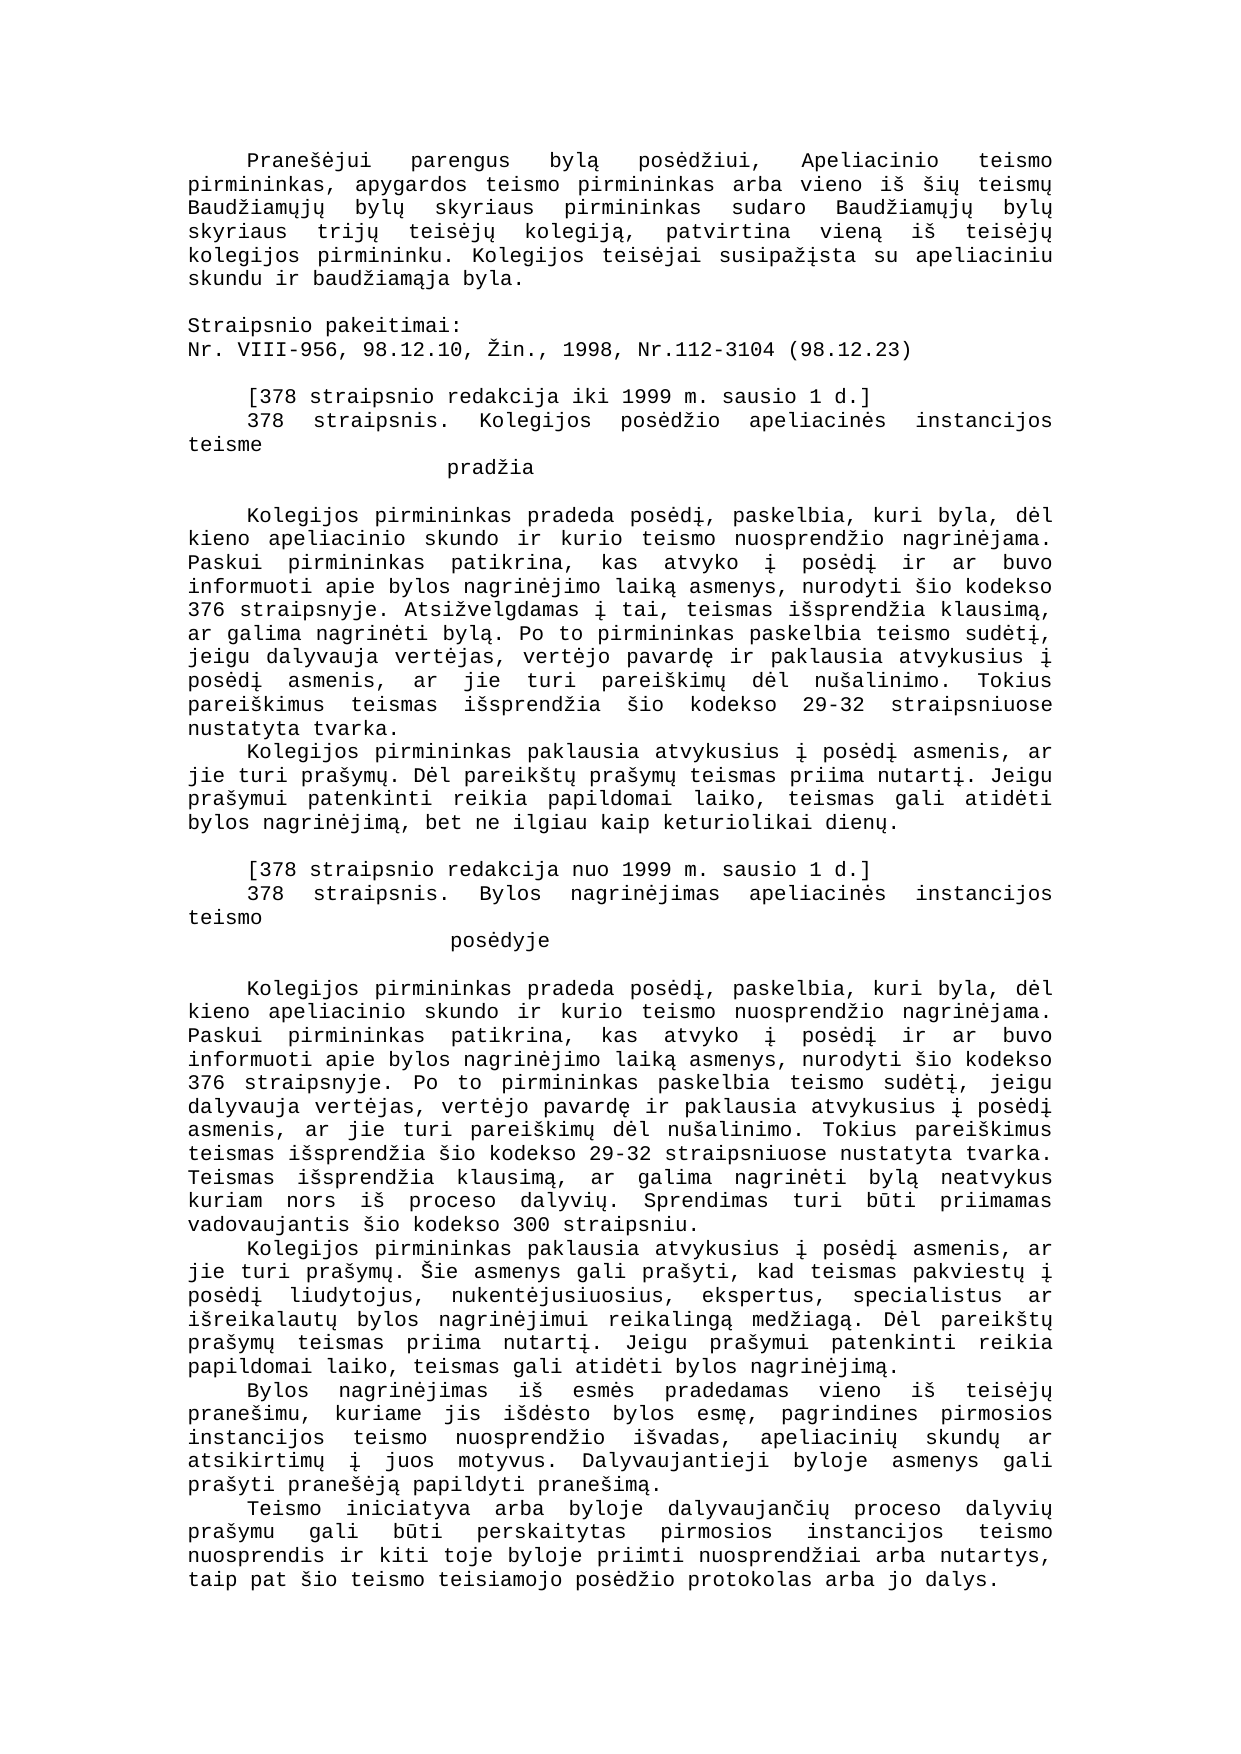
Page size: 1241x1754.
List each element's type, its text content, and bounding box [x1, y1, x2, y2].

text Teismo iniciatyva arba byloje dalyvaujančių proceso dalyvių prašymu gali būti perskaitytas pirmosios instancijos teismo nuosprendis ir kiti toje byloje priimti nuosprendžiai arba nutartys, taip pat šio teismo teisiamojo posėdžio protokolas arba jo dalys. [187, 1498, 1053, 1592]
text 378 straipsnis. Bylos nagrinėjimas apeliacinės instancijos teismo [187, 883, 1053, 930]
text Bylos nagrinėjimas iš esmės pradedamas vieno iš teisėjų pranešimu, kuriame jis išdėsto bylos esmę, pagrindines pirmosios instancijos teismo nuosprendžio išvadas, apeliacinių skundų ar atsikirtimų į juos motyvus. Dalyvaujantieji byloje asmenys gali prašyti pranešėją papildyti pranešimą. [187, 1379, 1053, 1498]
text [378 straipsnio redakcija iki 1999 m. sausio 1 d.] [187, 386, 1053, 410]
text pradžia [187, 457, 1053, 481]
text [378 straipsnio redakcija nuo 1999 m. sausio 1 d.] [187, 859, 1053, 883]
text Pranešėjui parengus bylą posėdžiui, Apeliacinio teismo pirmininkas, apygardos teismo pirmininkas arba vieno iš šių teismų Baudžiamųjų bylų skyriaus pirmininkas sudaro Baudžiamųjų bylų skyriaus trijų teisėjų kolegiją, patvirtina vieną iš teisėjų kolegijos pirmininku. Kolegijos teisėjai susipažįsta su apeliaciniu skundu ir baudžiamąja byla. [187, 150, 1053, 292]
text Kolegijos pirmininkas pradeda posėdį, paskelbia, kuri byla, dėl kieno apeliacinio skundo ir kurio teismo nuosprendžio nagrinėjama. Paskui pirmininkas patikrina, kas atvyko į posėdį ir ar buvo informuoti apie bylos nagrinėjimo laiką asmenys, nurodyti šio kodekso 376 straipsnyje. Po to pirmininkas paskelbia teismo sudėtį, jeigu dalyvauja vertėjas, vertėjo pavardę ir paklausia atvykusius į posėdį asmenis, ar jie turi pareiškimų dėl nušalinimo. Tokius pareiškimus teismas išsprendžia šio kodekso 29-32 straipsniuose nustatyta tvarka. Teismas išsprendžia klausimą, ar galima nagrinėti bylą neatvykus kuriam nors iš proceso dalyvių. Sprendimas turi būti priimamas vadovaujantis šio kodekso 300 straipsniu. [187, 978, 1053, 1238]
text Nr. VIII-956, 98.12.10, Žin., 1998, Nr.112-3104 (98.12.23) [187, 339, 1053, 363]
text 378 straipsnis. Kolegijos posėdžio apeliacinės instancijos teisme [187, 410, 1053, 457]
text Straipsnio pakeitimai: [187, 316, 1053, 339]
text Kolegijos pirmininkas pradeda posėdį, paskelbia, kuri byla, dėl kieno apeliacinio skundo ir kurio teismo nuosprendžio nagrinėjama. Paskui pirmininkas patikrina, kas atvyko į posėdį ir ar buvo informuoti apie bylos nagrinėjimo laiką asmenys, nurodyti šio kodekso 376 straipsnyje. Atsižvelgdamas į tai, teismas išsprendžia klausimą, ar galima nagrinėti bylą. Po to pirmininkas paskelbia teismo sudėtį, jeigu dalyvauja vertėjas, vertėjo pavardę ir paklausia atvykusius į posėdį asmenis, ar jie turi pareiškimų dėl nušalinimo. Tokius pareiškimus teismas išsprendžia šio kodekso 29-32 straipsniuose nustatyta tvarka. [187, 505, 1053, 741]
text posėdyje [187, 930, 1053, 954]
text Kolegijos pirmininkas paklausia atvykusius į posėdį asmenis, ar jie turi prašymų. Šie asmenys gali prašyti, kad teismas pakviestų į posėdį liudytojus, nukentėjusiuosius, ekspertus, specialistus ar išreikalautų bylos nagrinėjimui reikalingą medžiagą. Dėl pareikštų prašymų teismas priima nutartį. Jeigu prašymui patenkinti reikia papildomai laiko, teismas gali atidėti bylos nagrinėjimą. [187, 1238, 1053, 1379]
text Kolegijos pirmininkas paklausia atvykusius į posėdį asmenis, ar jie turi prašymų. Dėl pareikštų prašymų teismas priima nutartį. Jeigu prašymui patenkinti reikia papildomai laiko, teismas gali atidėti bylos nagrinėjimą, bet ne ilgiau kaip keturiolikai dienų. [187, 741, 1053, 836]
